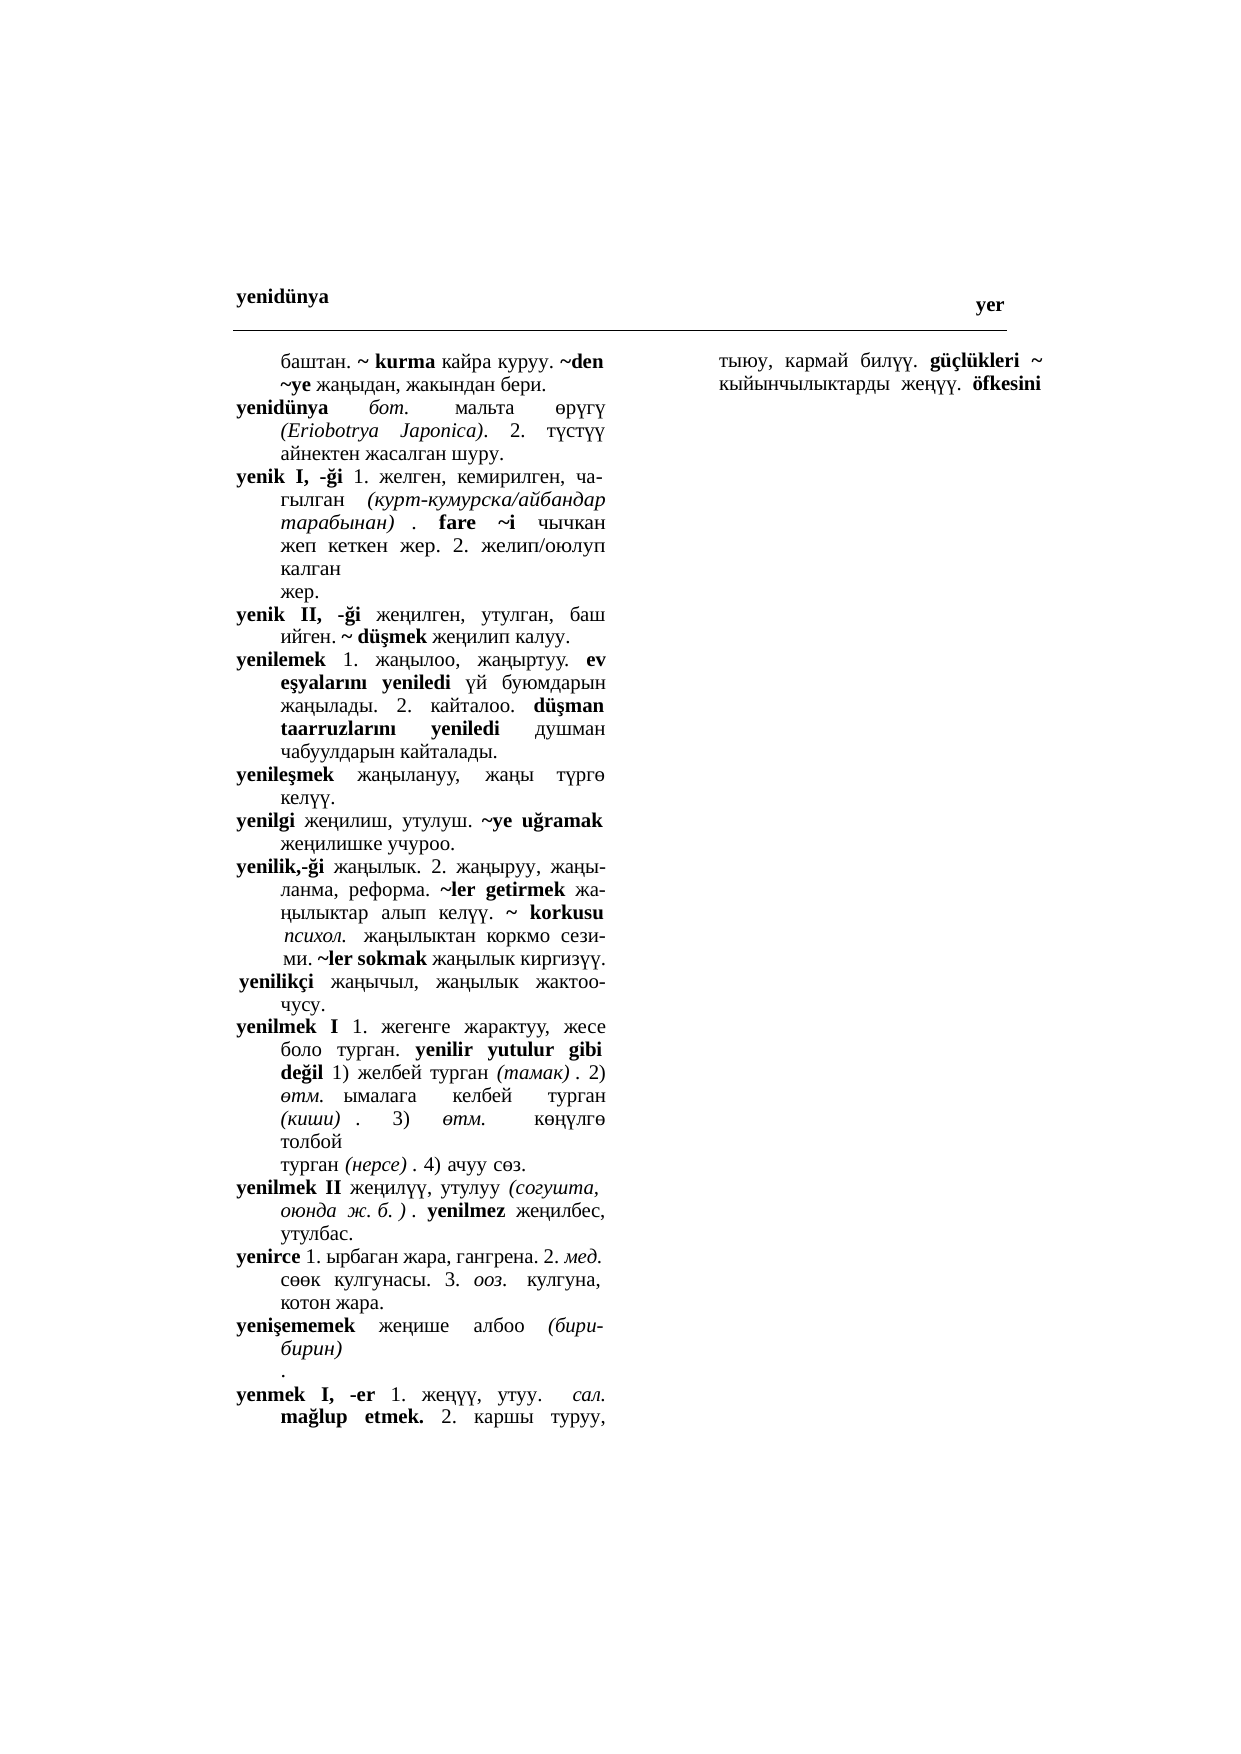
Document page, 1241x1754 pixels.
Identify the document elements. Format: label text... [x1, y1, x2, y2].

text жер. [280, 580, 320, 603]
text тыюу, кармай билүү. güçlükleri ~ [674, 349, 1062, 372]
text гылган (курт-кумурска/айбандар тарабынан) . fare ~i чычкан жеп кеткен жер. 2. желип/оюлуп калган [280, 488, 606, 580]
text бирин) . [280, 1337, 352, 1382]
text yenilgi жеңилиш, утулуш. ~ye uğramak [236, 809, 609, 832]
text yenilik,-ği жаңылык. 2. жаңыруу, жаңы- ланма, реформа. ~ler getirmek жа- ңылыктар алып келүү. ~ korkusu [236, 855, 606, 924]
text yenilmek II жеңилүү, утулуу (согушта, [236, 1176, 609, 1199]
text баштан. ~ kurma кайра куруу. ~den [280, 349, 606, 373]
text (Eriobotrya Japonica). 2. түстүү айнектен жасалган шуру. [280, 419, 606, 465]
text чусу. [280, 993, 327, 1016]
text yenilmek I 1. жегенге жарактуу, жесе боло турган. yenilir yutulur gibi [236, 1016, 606, 1061]
text сөөк кулгунасы. 3. ооз. кулгуна, [280, 1268, 605, 1291]
text ~ye жаңыдан, жакындан бери. [280, 373, 548, 396]
text келүү. [280, 786, 337, 809]
text психол. жаңылыктан коркмо сези- ми. ~ler sokmak жаңылык киргизүү. yenilikçi жаңычыл, жаңылык жактоо- [236, 924, 606, 993]
text котон жара. [280, 1291, 386, 1314]
text yenik I, -ği 1. желген, кемирилген, ча- [236, 465, 609, 488]
text yenileşmek жаңылануу, жаңы түргө [236, 763, 609, 786]
text турган (нерсе) . 4) ачуу сөз. [280, 1153, 527, 1176]
text taarruzlarını yeniledi душман чабуулдарын кайталады. [280, 717, 606, 763]
text yenişememek жеңише албоо (бири- [236, 1314, 609, 1337]
text оюнда ж. б. ) . yenilmez жеңилбес, [280, 1199, 606, 1222]
text yenik II, -ği жеңилген, утулган, баш ийген. ~ düşmek жеңилип калуу. [236, 603, 606, 648]
text yenidünya [236, 284, 329, 308]
text değil 1) желбей турган (тамак) . 2) өтм. ымалага келбей турган (киши) . 3) өтм. көңүлгө толбой [280, 1061, 606, 1153]
text yenmek I, -er 1. жеңүү, утуу. сал. mağlup etmek. 2. каршы туруу, [236, 1383, 606, 1428]
text yenilemek 1. жаңылоо, жаңыртуу. ev eşyalarını yeniledi үй буюмдарын жаңылады. 2. кайталоо. düşman [236, 648, 606, 717]
text жеңилишке учуроо. [280, 832, 457, 855]
text yenidünya бот. мальта өрүгү [236, 396, 609, 419]
text yer [973, 292, 1007, 316]
text кыйынчылыктарды жеңүү. öfkesini [719, 372, 1062, 395]
text утулбас. [280, 1222, 355, 1245]
text yenirce 1. ырбаган жара, гангрена. 2. мед. [236, 1245, 609, 1268]
